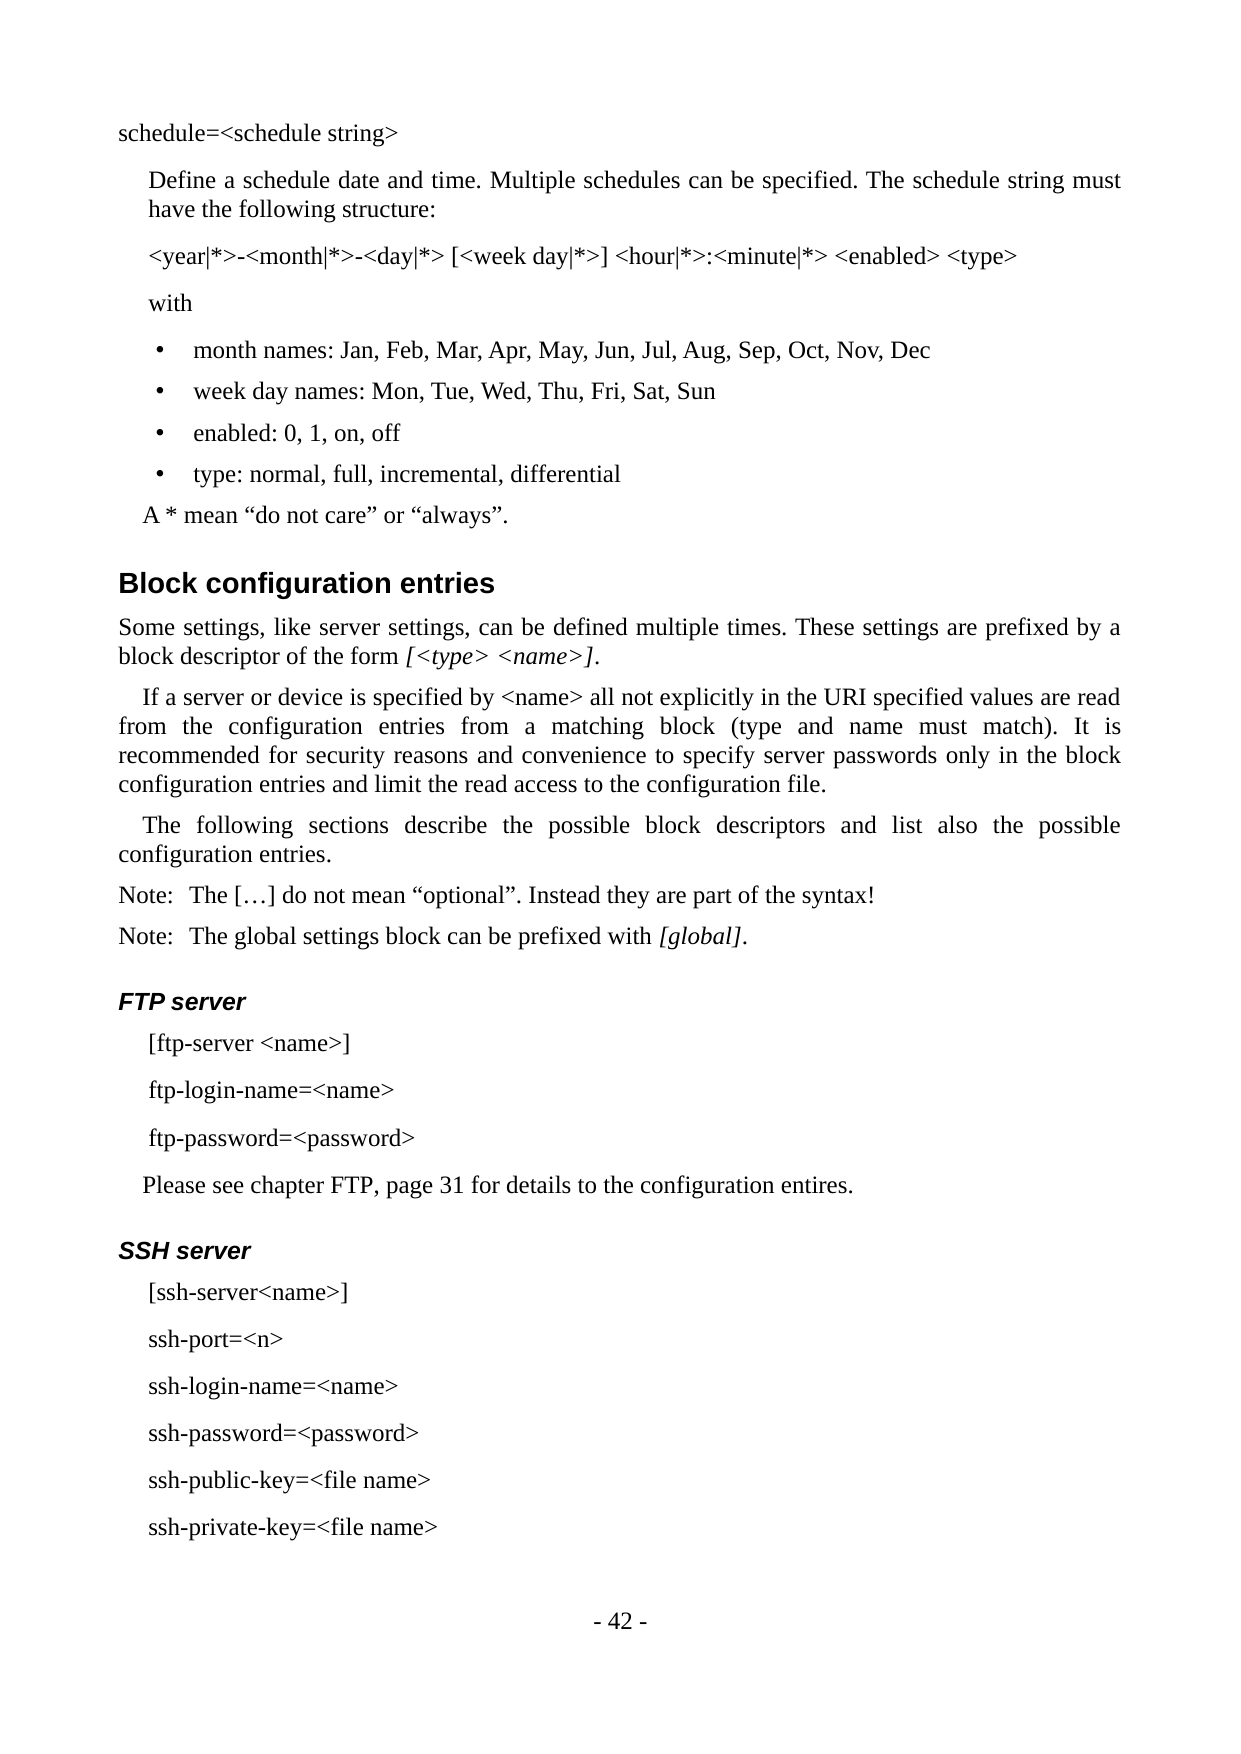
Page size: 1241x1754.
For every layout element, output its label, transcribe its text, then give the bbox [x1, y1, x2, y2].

text with [148, 288, 1122, 317]
text ftp-login-name=<name> [148, 1076, 1122, 1104]
text ssh-private-key=<file name> [148, 1512, 1122, 1541]
title schedule=<schedule string> [118, 118, 1122, 147]
text Note: The global settings block can be prefixed with [global]. [118, 921, 1122, 950]
text A * mean “do not care” or “always”. [118, 500, 1122, 529]
text Note: The […] do not mean “optional”. Instead they are part of the syntax! [118, 880, 1122, 909]
subtitle SSH server [118, 1236, 1122, 1264]
subtitle FTP server [118, 987, 1122, 1016]
text Please see chapter FTP, page 34 for details to the configuration entires. [118, 1170, 1122, 1198]
text ftp-password=<password> [148, 1123, 1122, 1151]
list type: normal, full, incremental, differential [156, 459, 1122, 488]
text Some settings, like server settings, can be defined multiple times. These settings are prefixed by a block descriptor of the form [<type> <name>]. [118, 612, 1122, 670]
text ssh-login-name=<name> [148, 1371, 1122, 1400]
text ssh-public-key=<file name> [148, 1465, 1122, 1494]
subtitle Block configuration entries [118, 566, 1122, 600]
list enabled: 0, 1, on, off [156, 418, 1122, 446]
text Define a schedule date and time. Multiple schedules can be specified. The schedule string must have the following structure: [148, 165, 1122, 223]
text If a server or device is specified by <name> all not explicitly in the URI specified values are read from the configuration entries from a matching block (type and name must match). It is recommended for security reasons and convenience to specify server passwords only in the block configuration entries and limit the read access to the configuration file. [118, 682, 1122, 797]
text [ssh-server<name>] [148, 1277, 1122, 1306]
list week day names: Mon, Tue, Wed, Thu, Fri, Sat, Sun [156, 376, 1122, 405]
text [ftp-server <name>] [148, 1028, 1122, 1057]
text ssh-port=<n> [148, 1324, 1122, 1353]
text The following sections describe the possible block descriptors and list also the possible configuration entries. [118, 810, 1122, 867]
list month names: Jan, Feb, Mar, Apr, May, Jun, Jul, Aug, Sep, Oct, Nov, Dec [156, 335, 1122, 364]
text <year|*>-<month|*>-<day|*> [<week day|*>] <hour|*>:<minute|*> <enabled> <type> [148, 241, 1122, 270]
text ssh-password=<password> [148, 1418, 1122, 1447]
